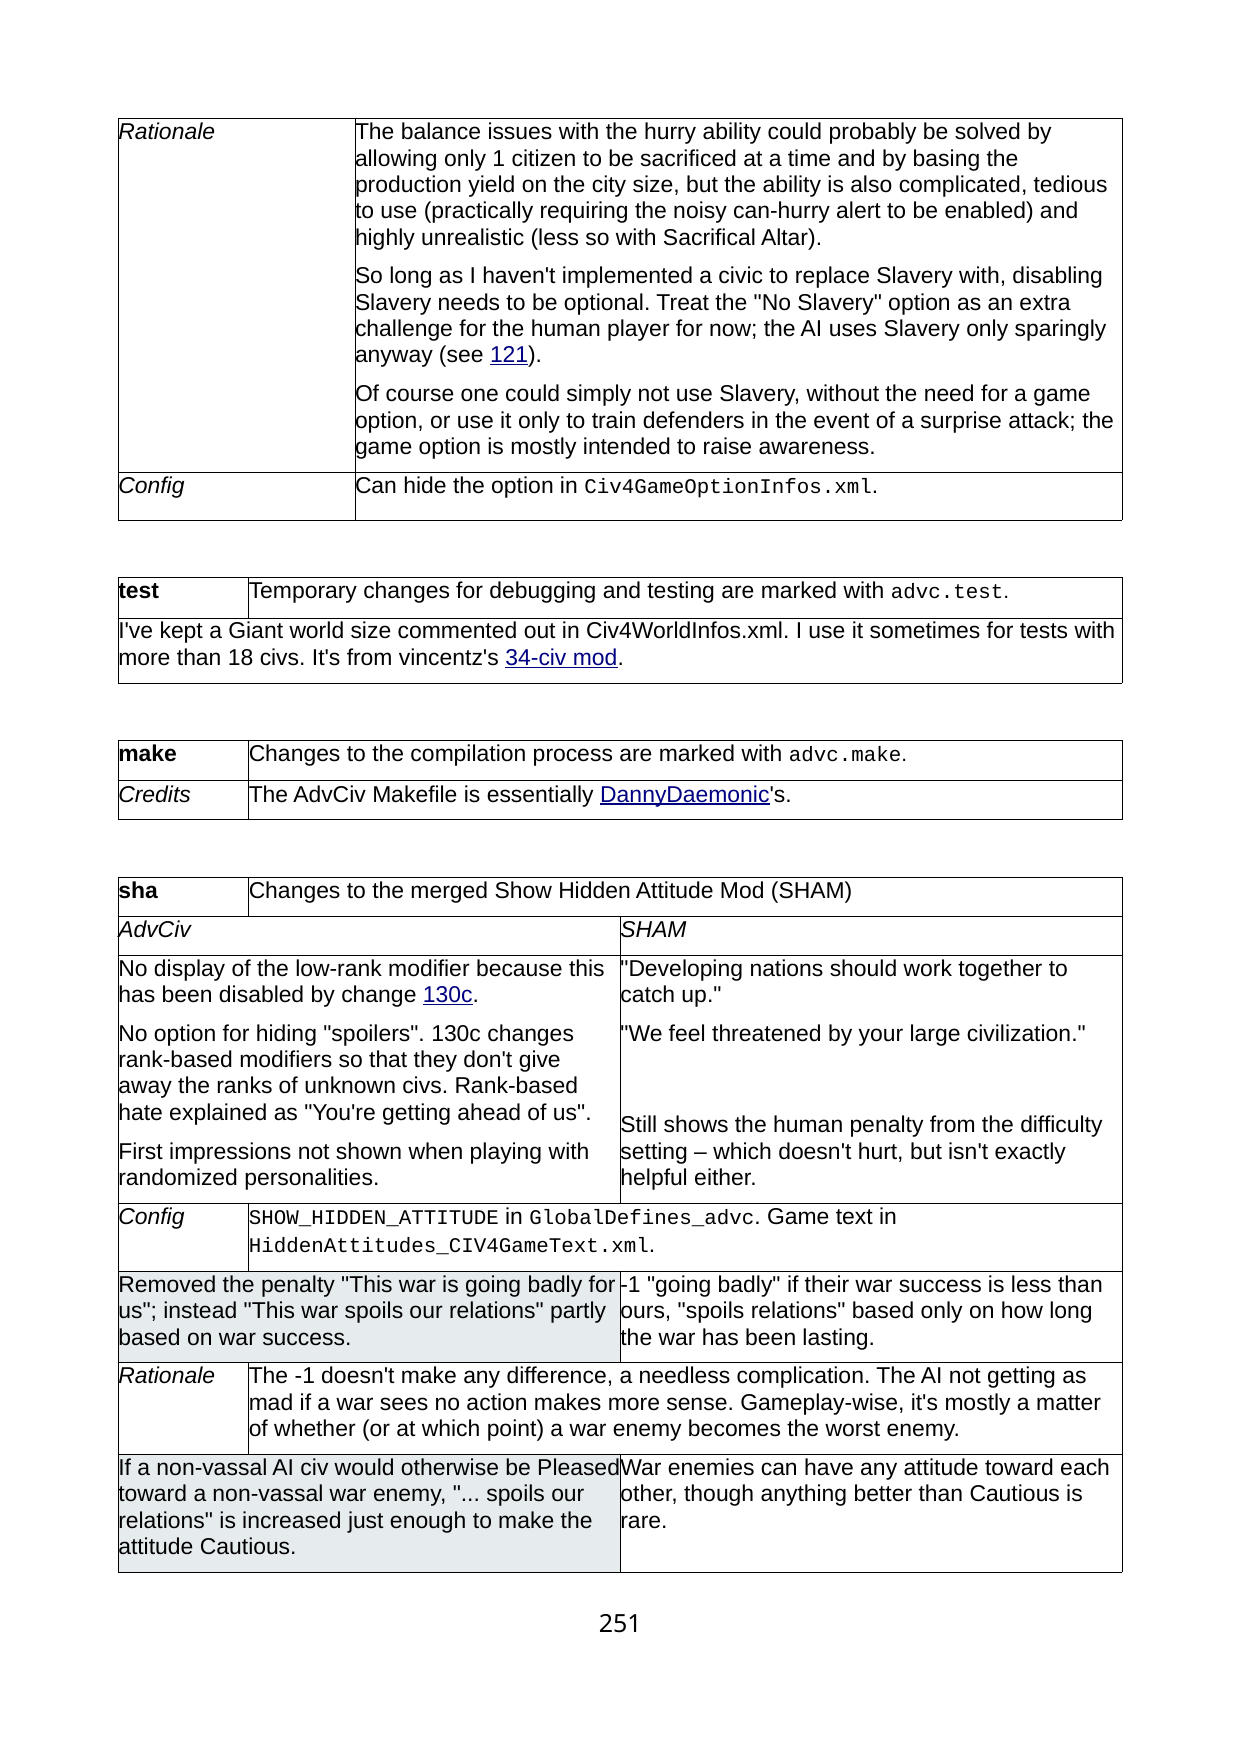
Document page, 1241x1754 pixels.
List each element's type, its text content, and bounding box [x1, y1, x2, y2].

table_cell Config [119, 473, 355, 519]
table_cell SHAM [621, 917, 1122, 954]
table_cell The balance issues with the hurry ability could probably be solved by allowing only 1 citizen to be sacrificed at a time and by basing the production yield on the city size, but the ability is also complicated, tedious to use (practically requiring the noisy can-hurry alert to be enabled) and highly unrealistic (less so with Sacrifical Altar). So long as I haven't implemented a civic to replace Slavery with, disabling Slavery needs to be optional. Treat the "No Slavery" option as an extra challenge for the human player for now; the AI uses Slavery only sparingly anyway (see 121). Of course one could simply not use Slavery, without the need for a game option, or use it only to train defenders in the event of a surprise attack; the game option is mostly intended to raise awareness. [356, 119, 1122, 472]
table_header sha [119, 878, 248, 916]
table_header Changes to the compilation process are marked with advc.make. [249, 741, 1122, 780]
table_cell SHOW_HIDDEN_ATTITUDE in GlobalDefines_advc. Game text in HiddenAttitudes_CIV4GameText.xml. [249, 1204, 1122, 1271]
table_cell The AdvCiv Makefile is essentially DannyDaemonic's. [249, 781, 1122, 819]
table_cell Rationale [119, 1363, 248, 1454]
table_cell No display of the low-rank modifier because this has been disabled by change 130c. No option for hiding "spoilers". 130c changes rank-based modifiers so that they don't give away the ranks of unknown civs. Rank-based hate explained as "You're getting ahead of us". First impressions not shown when playing with randomized personalities. [119, 956, 620, 1203]
table_cell Removed the penalty "This war is going badly for us"; instead "This war spoils our relations" partly based on war success. [119, 1272, 620, 1362]
table_cell If a non-vassal AI civ would otherwise be Pleased toward a non-vassal war enemy, "... spoils our relations" is increased just enough to make the attitude Cautious. [119, 1455, 620, 1572]
table_header Temporary changes for debugging and testing are marked with advc.test. [249, 578, 1122, 617]
table_cell Config [119, 1204, 248, 1271]
table_cell Credits [119, 781, 248, 819]
table_cell AdvCiv [119, 917, 620, 954]
table_cell -1 "going badly" if their war success is less than ours, "spoils relations" based only on how long the war has been lasting. [621, 1272, 1122, 1362]
table_cell Can hide the option in Civ4GameOptionInfos.xml. [356, 473, 1122, 519]
table_header Changes to the merged Show Hidden Attitude Mod (SHAM) [249, 878, 1122, 916]
table_cell Rationale [119, 119, 355, 472]
table_header make [119, 741, 248, 780]
table_cell I've kept a Giant world size commented out in Civ4WorldInfos.xml. I use it sometimes for tests with more than 18 civs. It's from vincentz's 34-civ mod. [119, 619, 1122, 683]
table_cell The -1 doesn't make any difference, a needless complication. The AI not getting as mad if a war sees no action makes more sense. Gameplay-wise, it's mostly a matter of whether (or at which point) a war enemy becomes the worst enemy. [249, 1363, 1122, 1454]
table_header test [119, 578, 248, 617]
table_cell War enemies can have any attitude toward each other, though anything better than Cautious is rare. [621, 1455, 1122, 1572]
table_cell "Developing nations should work together to catch up." "We feel threatened by your large civilization." Still shows the human penalty from the difficulty setting – which doesn't hurt, but isn't exactly helpful either. [621, 956, 1122, 1203]
